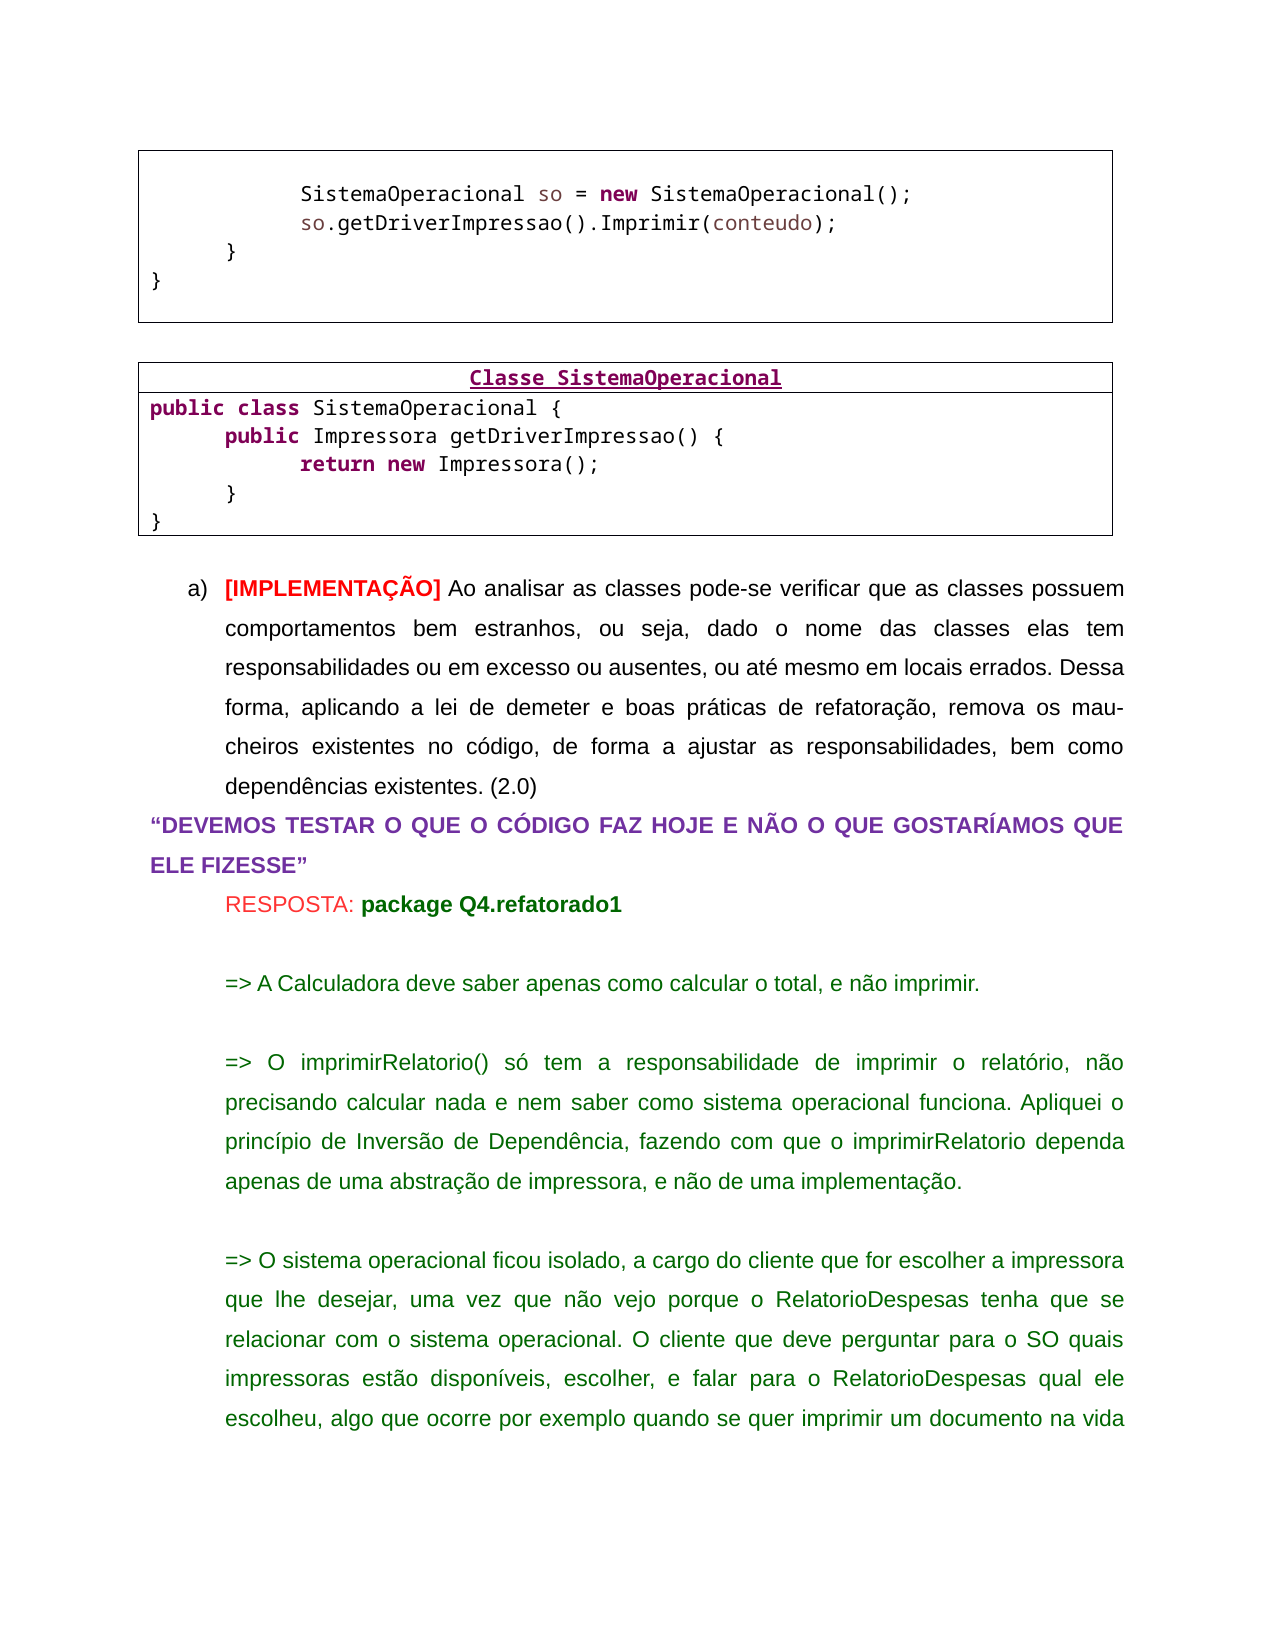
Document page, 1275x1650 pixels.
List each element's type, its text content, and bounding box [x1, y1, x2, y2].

list [IMPLEMENTAÇÃO] Ao analisar as classes pode-se verificar que as classes possuem comportamentos bem estranhos, ou seja, dado o nome das classes elas tem responsabilidades ou em excesso ou ausentes, ou até mesmo em locais errados. Dessa forma, aplicando a lei de demeter e boas práticas de refatoração, remova os mau-cheiros existentes no código, de forma a ajustar as responsabilidades, bem como dependências existentes. (2.0) [187, 575, 1125, 799]
list RESPOSTA: package Q4.refatorado1 [225, 891, 1125, 918]
list => A Calculadora deve saber apenas como calcular o total, e não imprimir. [225, 970, 1125, 997]
table_header Classe SistemaOperacional [139, 363, 1112, 392]
table_cell public class SistemaOperacional { public Impressora getDriverImpressao() { return new Impressora(); } } [139, 393, 1112, 535]
text “DEVEMOS TESTAR O QUE O CÓDIGO FAZ HOJE E NÃO O QUE GOSTARÍAMOS QUE ELE FIZESSE” [150, 812, 1125, 878]
list => O sistema operacional ficou isolado, a cargo do cliente que for escolher a impressora que lhe desejar, uma vez que não vejo porque o RelatorioDespesas tenha que se relacionar com o sistema operacional. O cliente que deve perguntar para o SO quais impressoras estão disponíveis, escolher, e falar para o RelatorioDespesas qual ele escolheu, algo que ocorre por exemplo quando se quer imprimir um documento na vida [225, 1247, 1125, 1431]
table_cell SistemaOperacional so = new SistemaOperacional(); so.getDriverImpressao().Imprimir(conteudo); } } [139, 151, 1112, 322]
list => O imprimirRelatorio() só tem a responsabilidade de imprimir o relatório, não precisando calcular nada e nem saber como sistema operacional funciona. Apliquei o princípio de Inversão de Dependência, fazendo com que o imprimirRelatorio dependa apenas de uma abstração de impressora, e não de uma implementação. [225, 1049, 1125, 1194]
